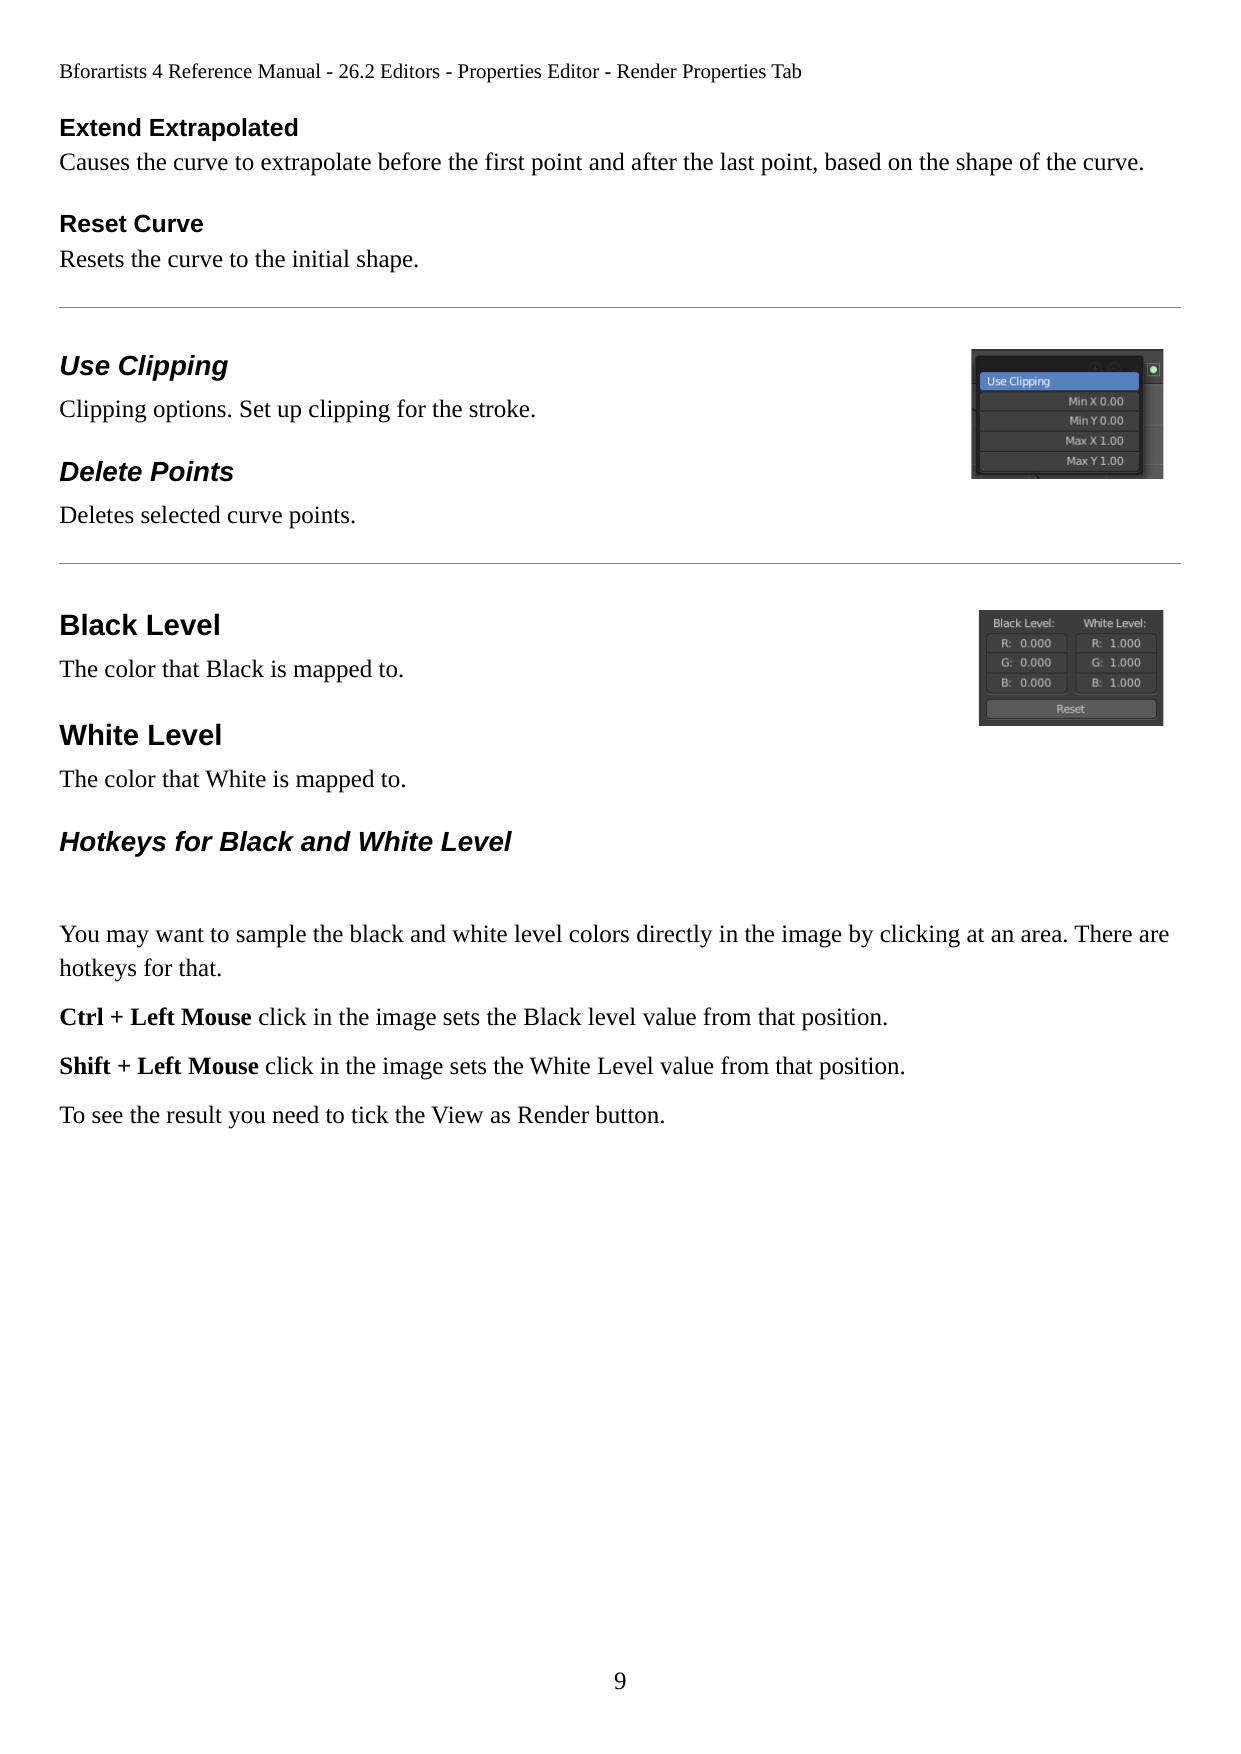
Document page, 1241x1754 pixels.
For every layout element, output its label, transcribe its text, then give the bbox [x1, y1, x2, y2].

subtitle Use Clipping [59, 349, 971, 381]
text The color that Black is mapped to. [59, 654, 978, 683]
subtitle White Level [59, 717, 1181, 751]
text Causes the curve to extrapolate before the first point and after the last point, based on the shape of the curve. [59, 147, 1181, 176]
text You may want to sample the black and white level colors directly in the image by clicking at an area. There are hotkeys for that. [59, 919, 1181, 982]
text To see the result you need to tick the View as Render button. [59, 1100, 1181, 1129]
subtitle Extend Extrapolated [59, 113, 1181, 141]
text Shift + Left Mouse click in the image sets the White Level value from that position. [59, 1051, 1181, 1080]
text Clipping options. Set up clipping for the stroke. [59, 394, 971, 423]
text Ctrl + Left Mouse click in the image sets the Black level value from that position. [59, 1002, 1181, 1031]
text Deletes selected curve points. [59, 500, 1181, 528]
subtitle [1164, 349, 1181, 381]
picture [971, 349, 1164, 479]
subtitle Black Level [59, 608, 1181, 641]
subtitle Delete Points [59, 455, 1181, 487]
text Resets the curve to the initial shape. [59, 244, 1181, 272]
subtitle Reset Curve [59, 209, 1181, 237]
text The color that White is mapped to. [59, 764, 1181, 792]
picture [978, 610, 1164, 726]
subtitle Hotkeys for Black and White Level [59, 825, 1181, 857]
